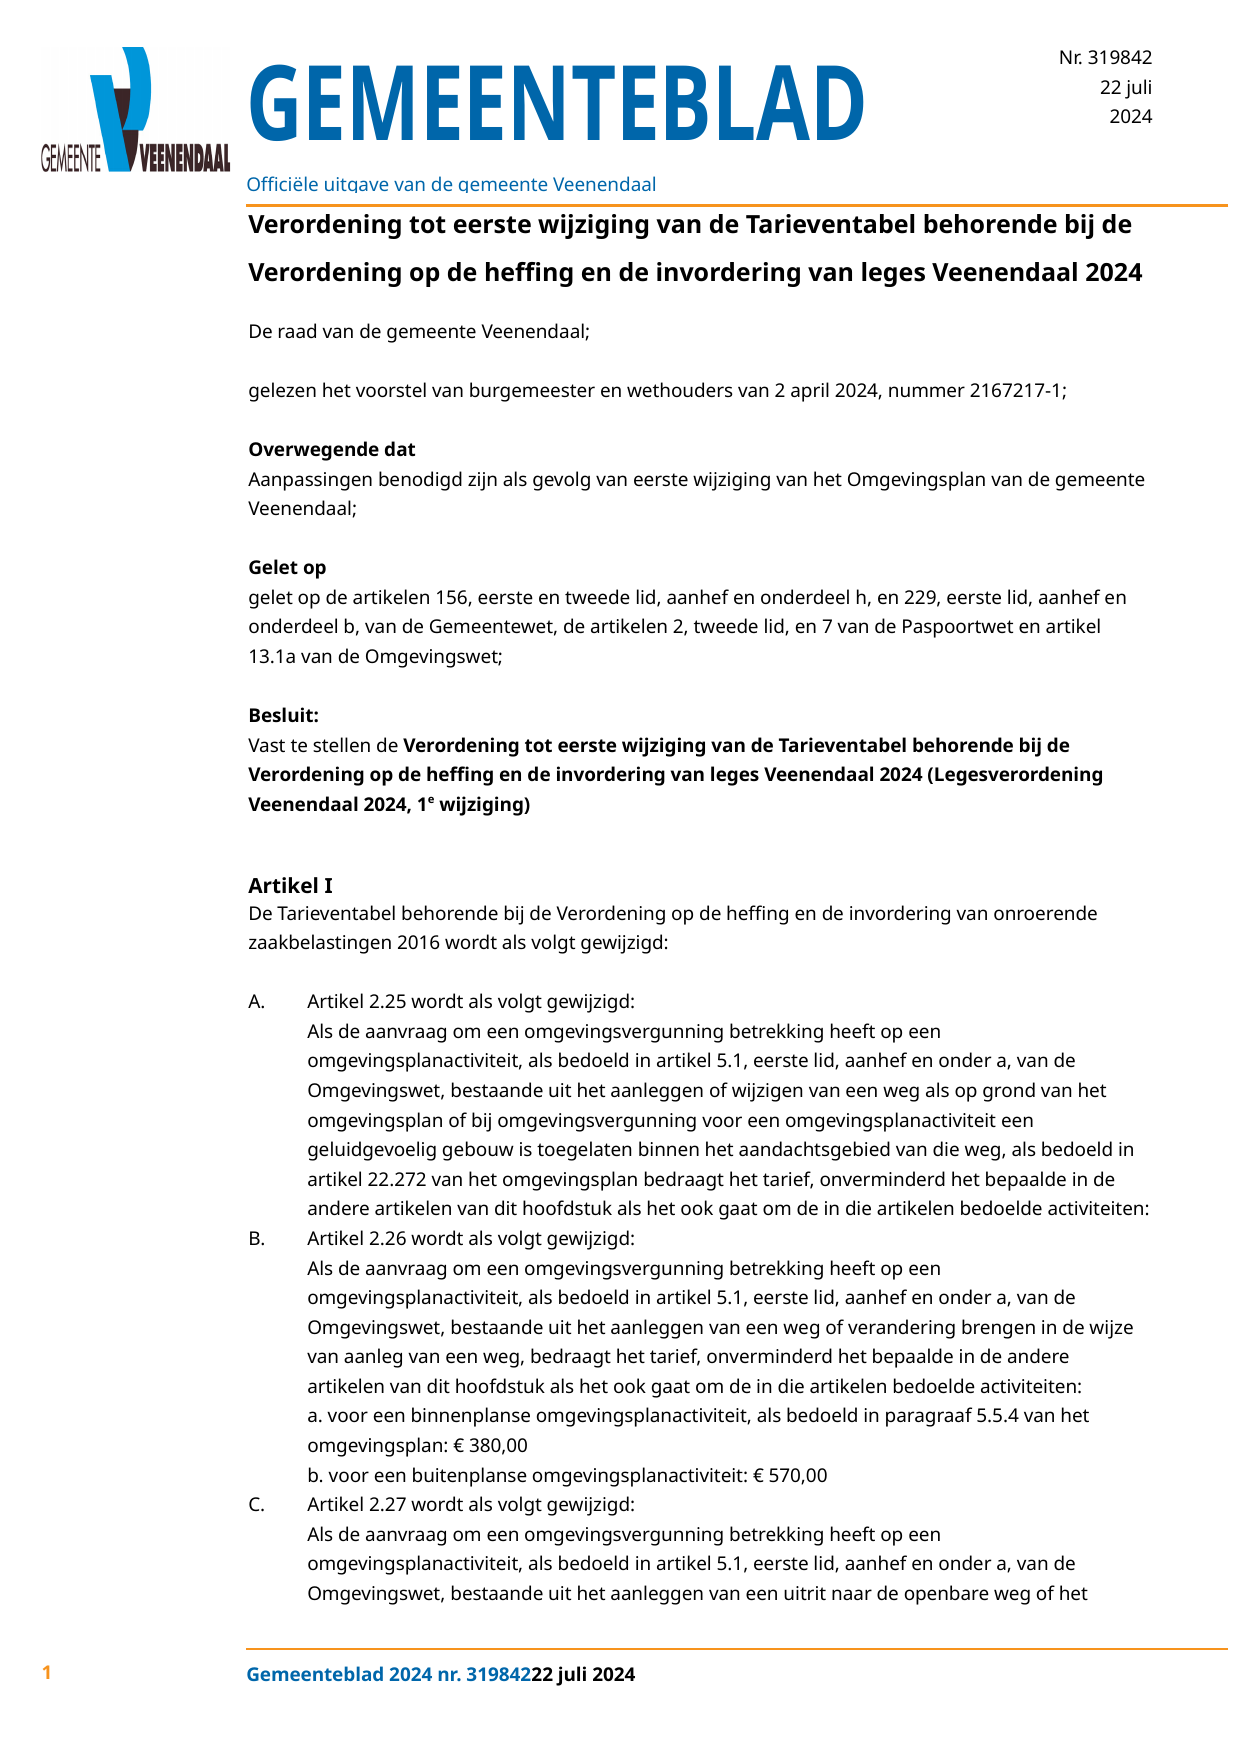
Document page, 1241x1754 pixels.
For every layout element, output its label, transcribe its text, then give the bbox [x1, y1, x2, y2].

text Verordening tot eerste wijziging van de Tarieventabel behorende bij de Verordening op de heffing en de invordering van leges Veenendaal 2024 [248, 207, 1152, 288]
list b. voor een buitenplanse omgevingsplanactiviteit: € 570,00 [248, 1462, 1152, 1487]
text Artikel I [248, 871, 1152, 900]
list Als de aanvraag om een omgevingsvergunning betrekking heeft op een omgevingsplanactiviteit, als bedoeld in artikel 5.1, eerste lid, aanhef en onder a, van de Omgevingswet, bestaande uit het aanleggen van een uitrit naar de openbare weg of het [248, 1521, 1152, 1606]
picture [123, 47, 231, 172]
picture [41, 47, 130, 172]
text Aanpassingen benodigd zijn als gevolg van eerste wijziging van het Omgevingsplan van de gemeente Veenendaal; [248, 466, 1152, 521]
text gelezen het voorstel van burgemeester en wethouders van 2 april 2024, nummer 2167217-1; [248, 377, 1152, 403]
list Artikel 2.26 wordt als volgt gewijzigd: [248, 1225, 1152, 1251]
text De raad van de gemeente Veenendaal; [248, 318, 1152, 344]
text De Tarieventabel behorende bij de Verordening op de heffing en de invordering van onroerende zaakbelastingen 2016 wordt als volgt gewijzigd: [248, 900, 1152, 955]
text Vast te stellen de Verordening tot eerste wijziging van de Tarieventabel behorende bij de Verordening op de heffing en de invordering van leges Veenendaal 2024 (Legesverordening Veenendaal 2024, 1e wijziging) [248, 732, 1152, 817]
text Gelet op [248, 554, 1152, 580]
list Artikel 2.27 wordt als volgt gewijzigd: [248, 1491, 1152, 1517]
list Als de aanvraag om een omgevingsvergunning betrekking heeft op een omgevingsplanactiviteit, als bedoeld in artikel 5.1, eerste lid, aanhef en onder a, van de Omgevingswet, bestaande uit het aanleggen van een weg of verandering brengen in de wijze van aanleg van een weg, bedraagt het tarief, onverminderd het bepaalde in de andere artikelen van dit hoofdstuk als het ook gaat om de in die artikelen bedoelde activiteiten: [248, 1255, 1152, 1399]
text Besluit: [248, 702, 1152, 728]
text Overwegende dat [248, 436, 1152, 462]
list a. voor een binnenplanse omgevingsplanactiviteit, als bedoeld in paragraaf 5.5.4 van het omgevingsplan: € 380,00 [248, 1403, 1152, 1458]
list Artikel 2.25 wordt als volgt gewijzigd: [248, 988, 1152, 1014]
list Als de aanvraag om een omgevingsvergunning betrekking heeft op een omgevingsplanactiviteit, als bedoeld in artikel 5.1, eerste lid, aanhef en onder a, van de Omgevingswet, bestaande uit het aanleggen of wijzigen van een weg als op grond van het omgevingsplan of bij omgevingsvergunning voor een omgevingsplanactiviteit een geluidgevoelig gebouw is toegelaten binnen het aandachtsgebied van die weg, als bedoeld in artikel 22.272 van het omgevingsplan bedraagt het tarief, onverminderd het bepaalde in de andere artikelen van dit hoofdstuk als het ook gaat om de in die artikelen bedoelde activiteiten: [248, 1018, 1152, 1221]
text gelet op de artikelen 156, eerste en tweede lid, aanhef en onderdeel h, en 229, eerste lid, aanhef en onderdeel b, van de Gemeentewet, de artikelen 2, tweede lid, en 7 van de Paspoortwet en artikel 13.1a van de Omgevingswet; [248, 584, 1152, 669]
